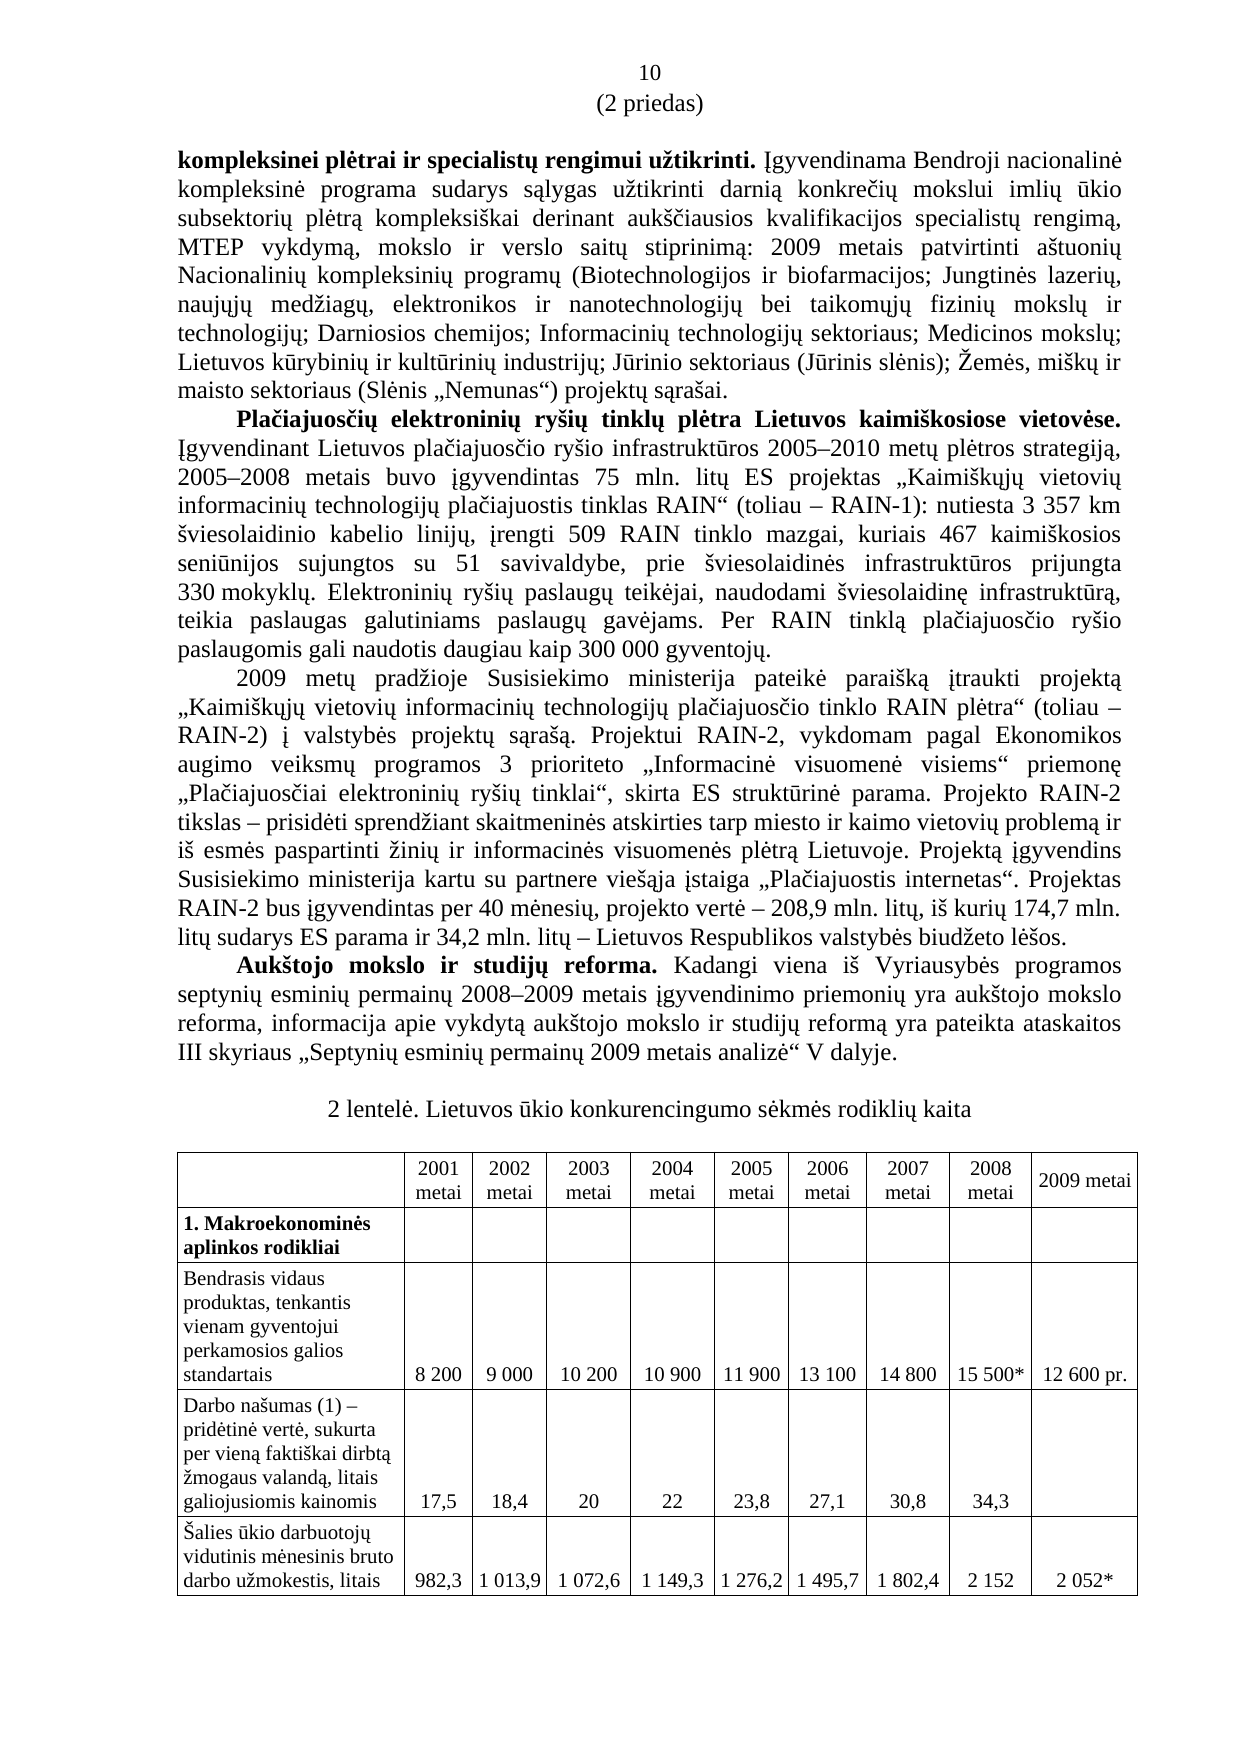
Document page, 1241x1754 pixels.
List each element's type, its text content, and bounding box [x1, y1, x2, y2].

table_cell 9 000 [473, 1263, 546, 1389]
table_cell [631, 1208, 714, 1262]
table_cell [789, 1208, 866, 1262]
table_cell 27,1 [789, 1390, 866, 1516]
table_cell 18,4 [473, 1390, 546, 1516]
table_cell 20 [547, 1390, 630, 1516]
table_cell 14 800 [867, 1263, 949, 1389]
table_header 2005 metai [715, 1153, 788, 1207]
table_cell 2 052* [1032, 1517, 1137, 1595]
table_header 2003 metai [547, 1153, 630, 1207]
text 2009 metų pradžioje Susisiekimo ministerija pateikė paraišką įtraukti projektą „Kaimiškųjų vietovių informacinių technologijų plačiajuosčio tinklo RAIN plėtra“ (toliau – RAIN-2) į valstybės projektų sąrašą. Projektui RAIN-2, vykdomam pagal Ekonomikos augimo veiksmų programos 3 prioriteto „Informacinė visuomenė visiems“ priemonę „Plačiajuosčiai elektroninių ryšių tinklai“, skirta ES struktūrinė parama. Projekto RAIN-2 tikslas – prisidėti sprendžiant skaitmeninės atskirties tarp miesto ir kaimo vietovių problemą ir iš esmės paspartinti žinių ir informacinės visuomenės plėtrą Lietuvoje. Projektą įgyvendins Susisiekimo ministerija kartu su partnere viešąja įstaiga „Plačiajuostis internetas“. Projektas RAIN-2 bus įgyvendintas per 40 mėnesių, projekto vertė – 208,9 mln. litų, iš kurių 174,7 mln. litų sudarys ES parama ir 34,2 mln. litų – Lietuvos Respublikos valstybės biudžeto lėšos. [177, 663, 1122, 950]
table_cell 13 100 [789, 1263, 866, 1389]
text 2 lentelė. Lietuvos ūkio konkurencingumo sėkmės rodiklių kaita [177, 1094, 1122, 1123]
table_header 2009 metai [1032, 1153, 1137, 1207]
table_cell 22 [631, 1390, 714, 1516]
table_cell 982,3 [405, 1517, 472, 1595]
table_cell 1 802,4 [867, 1517, 949, 1595]
table_cell [950, 1208, 1031, 1262]
table_header 2004 metai [631, 1153, 714, 1207]
table_cell [405, 1208, 472, 1262]
table_cell 34,3 [950, 1390, 1031, 1516]
table_cell [473, 1208, 546, 1262]
table_cell 15 500* [950, 1263, 1031, 1389]
table_cell [715, 1208, 788, 1262]
table_cell 1 495,7 [789, 1517, 866, 1595]
table_cell 1 072,6 [547, 1517, 630, 1595]
table_cell 1. Makroekonominės aplinkos rodikliai [178, 1208, 404, 1262]
text Plačiajuosčių elektroninių ryšių tinklų plėtra Lietuvos kaimiškosiose vietovėse. Įgyvendinant Lietuvos plačiajuosčio ryšio infrastruktūros 2005–2010 metų plėtros strategiją, 2005–2008 metais buvo įgyvendintas 75 mln. litų ES projektas „Kaimiškųjų vietovių informacinių technologijų plačiajuostis tinklas RAIN“ (toliau – RAIN-1): nutiesta 3 357 km šviesolaidinio kabelio linijų, įrengti 509 RAIN tinklo mazgai, kuriais 467 kaimiškosios seniūnijos sujungtos su 51 savivaldybe, prie šviesolaidinės infrastruktūros prijungta 330 mokyklų. Elektroninių ryšių paslaugų teikėjai, naudodami šviesolaidinę infrastruktūrą, teikia paslaugas galutiniams paslaugų gavėjams. Per RAIN tinklą plačiajuosčio ryšio paslaugomis gali naudotis daugiau kaip 300 000 gyventojų. [177, 404, 1122, 663]
table_cell 17,5 [405, 1390, 472, 1516]
table_cell 8 200 [405, 1263, 472, 1389]
table_cell 11 900 [715, 1263, 788, 1389]
table_header 2006 metai [789, 1153, 866, 1207]
table_header [178, 1153, 404, 1207]
table_cell 23,8 [715, 1390, 788, 1516]
table_cell [1032, 1208, 1137, 1262]
table_cell [867, 1208, 949, 1262]
table_cell 1 013,9 [473, 1517, 546, 1595]
table_cell 1 276,2 [715, 1517, 788, 1595]
table_cell [547, 1208, 630, 1262]
text kompleksinei plėtrai ir specialistų rengimui užtikrinti. Įgyvendinama Bendroji nacionalinė kompleksinė programa sudarys sąlygas užtikrinti darnią konkrečių mokslui imlių ūkio subsektorių plėtrą kompleksiškai derinant aukščiausios kvalifikacijos specialistų rengimą, MTEP vykdymą, mokslo ir verslo saitų stiprinimą: 2009 metais patvirtinti aštuonių Nacionalinių kompleksinių programų (Biotechnologijos ir biofarmacijos; Jungtinės lazerių, naujųjų medžiagų, elektronikos ir nanotechnologijų bei taikomųjų fizinių mokslų ir technologijų; Darniosios chemijos; Informacinių technologijų sektoriaus; Medicinos mokslų; Lietuvos kūrybinių ir kultūrinių industrijų; Jūrinio sektoriaus (Jūrinis slėnis); Žemės, miškų ir maisto sektoriaus (Slėnis „Nemunas“) projektų sąrašai. [177, 145, 1122, 404]
table_cell 12 600 pr. [1032, 1263, 1137, 1389]
table_cell Bendrasis vidaus produktas, tenkantis vienam gyventojui perkamosios galios standartais [178, 1263, 404, 1389]
table_cell 10 900 [631, 1263, 714, 1389]
table_cell Šalies ūkio darbuotojų vidutinis mėnesinis bruto darbo užmokestis, litais [178, 1517, 404, 1595]
table_cell 30,8 [867, 1390, 949, 1516]
table_cell 2 152 [950, 1517, 1031, 1595]
table_cell 1 149,3 [631, 1517, 714, 1595]
table_header 2007 metai [867, 1153, 949, 1207]
table_header 2008 metai [950, 1153, 1031, 1207]
table_header 2001 metai [405, 1153, 472, 1207]
table_header 2002 metai [473, 1153, 546, 1207]
table_cell Darbo našumas (1) – pridėtinė vertė, sukurta per vieną faktiškai dirbtą žmogaus valandą, litais galiojusiomis kainomis [178, 1390, 404, 1516]
text Aukštojo mokslo ir studijų reforma. Kadangi viena iš Vyriausybės programos septynių esminių permainų 2008–2009 metais įgyvendinimo priemonių yra aukštojo mokslo reforma, informacija apie vykdytą aukštojo mokslo ir studijų reformą yra pateikta ataskaitos III skyriaus „Septynių esminių permainų 2009 metais analizė“ V dalyje. [177, 950, 1122, 1065]
table_cell [1032, 1390, 1137, 1516]
table_cell 10 200 [547, 1263, 630, 1389]
